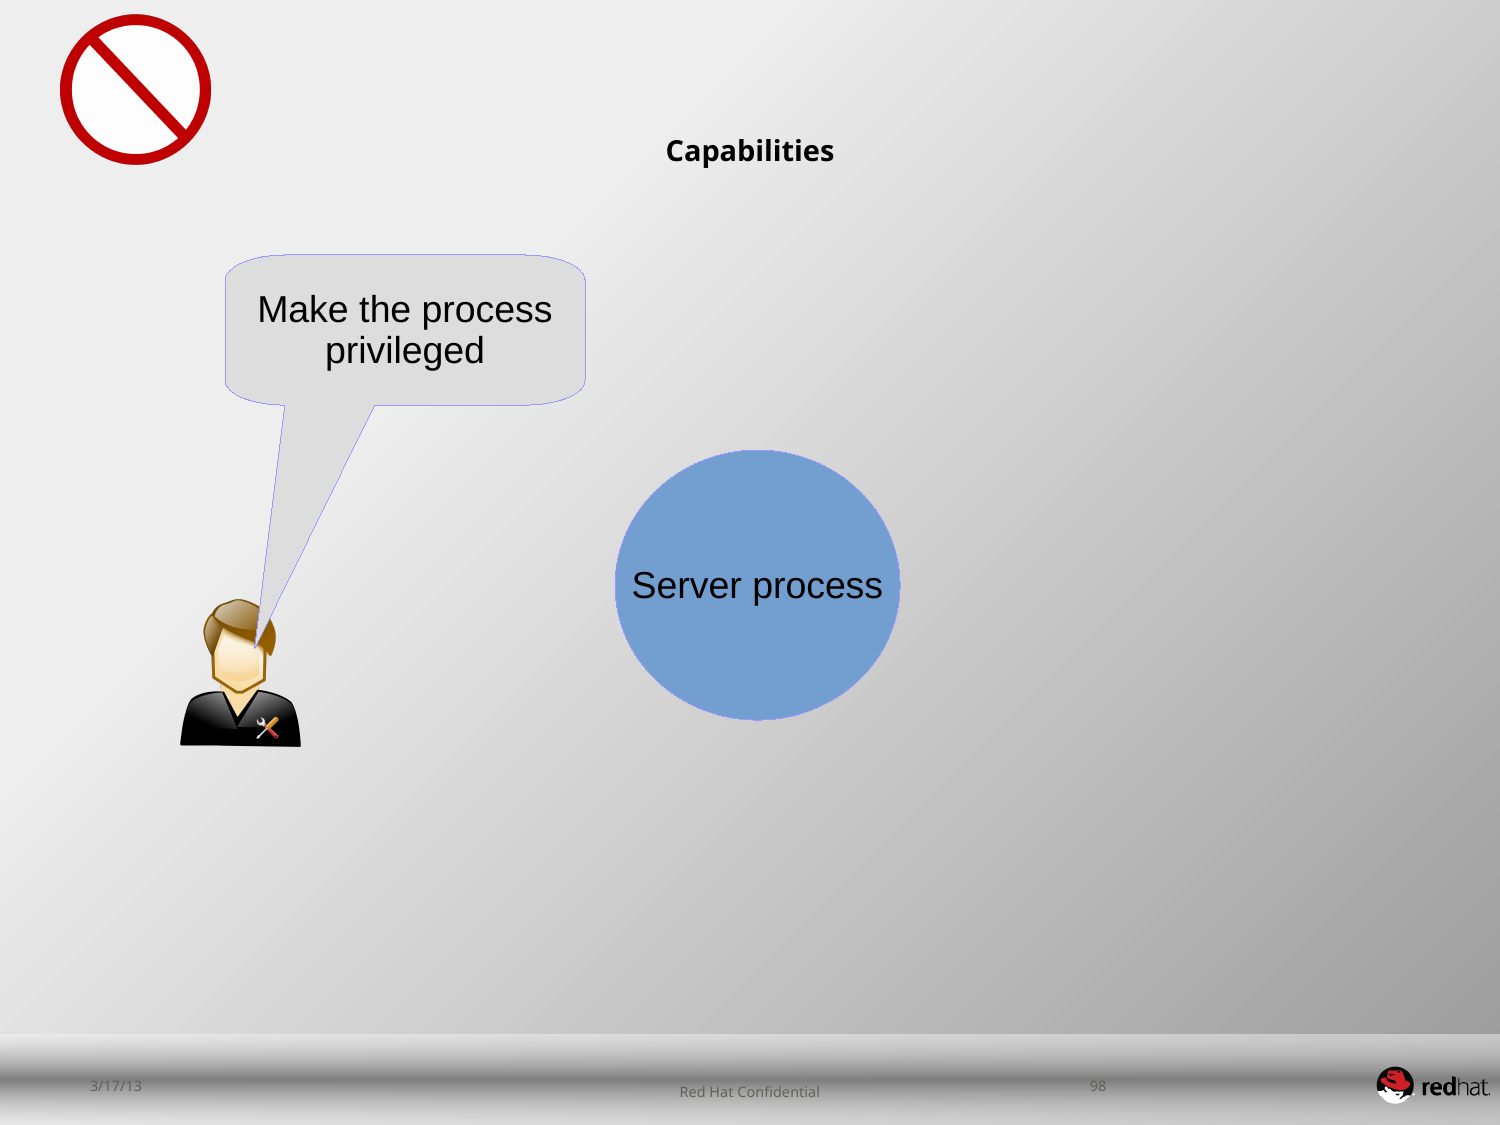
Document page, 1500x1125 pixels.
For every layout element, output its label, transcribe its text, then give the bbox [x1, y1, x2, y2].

picture [60, 14, 211, 165]
picture [180, 599, 301, 747]
text_box Make the process privileged [225, 254, 586, 649]
list [74, 209, 1425, 1012]
title Capabilities [75, 22, 1426, 188]
footer Red Hat Confidential [300, 1065, 1200, 1110]
slide_number [1074, 1051, 1337, 1112]
picture [1364, 1057, 1500, 1110]
slide_number 3/17/13 [75, 1051, 425, 1112]
text_box Server process [615, 450, 901, 721]
